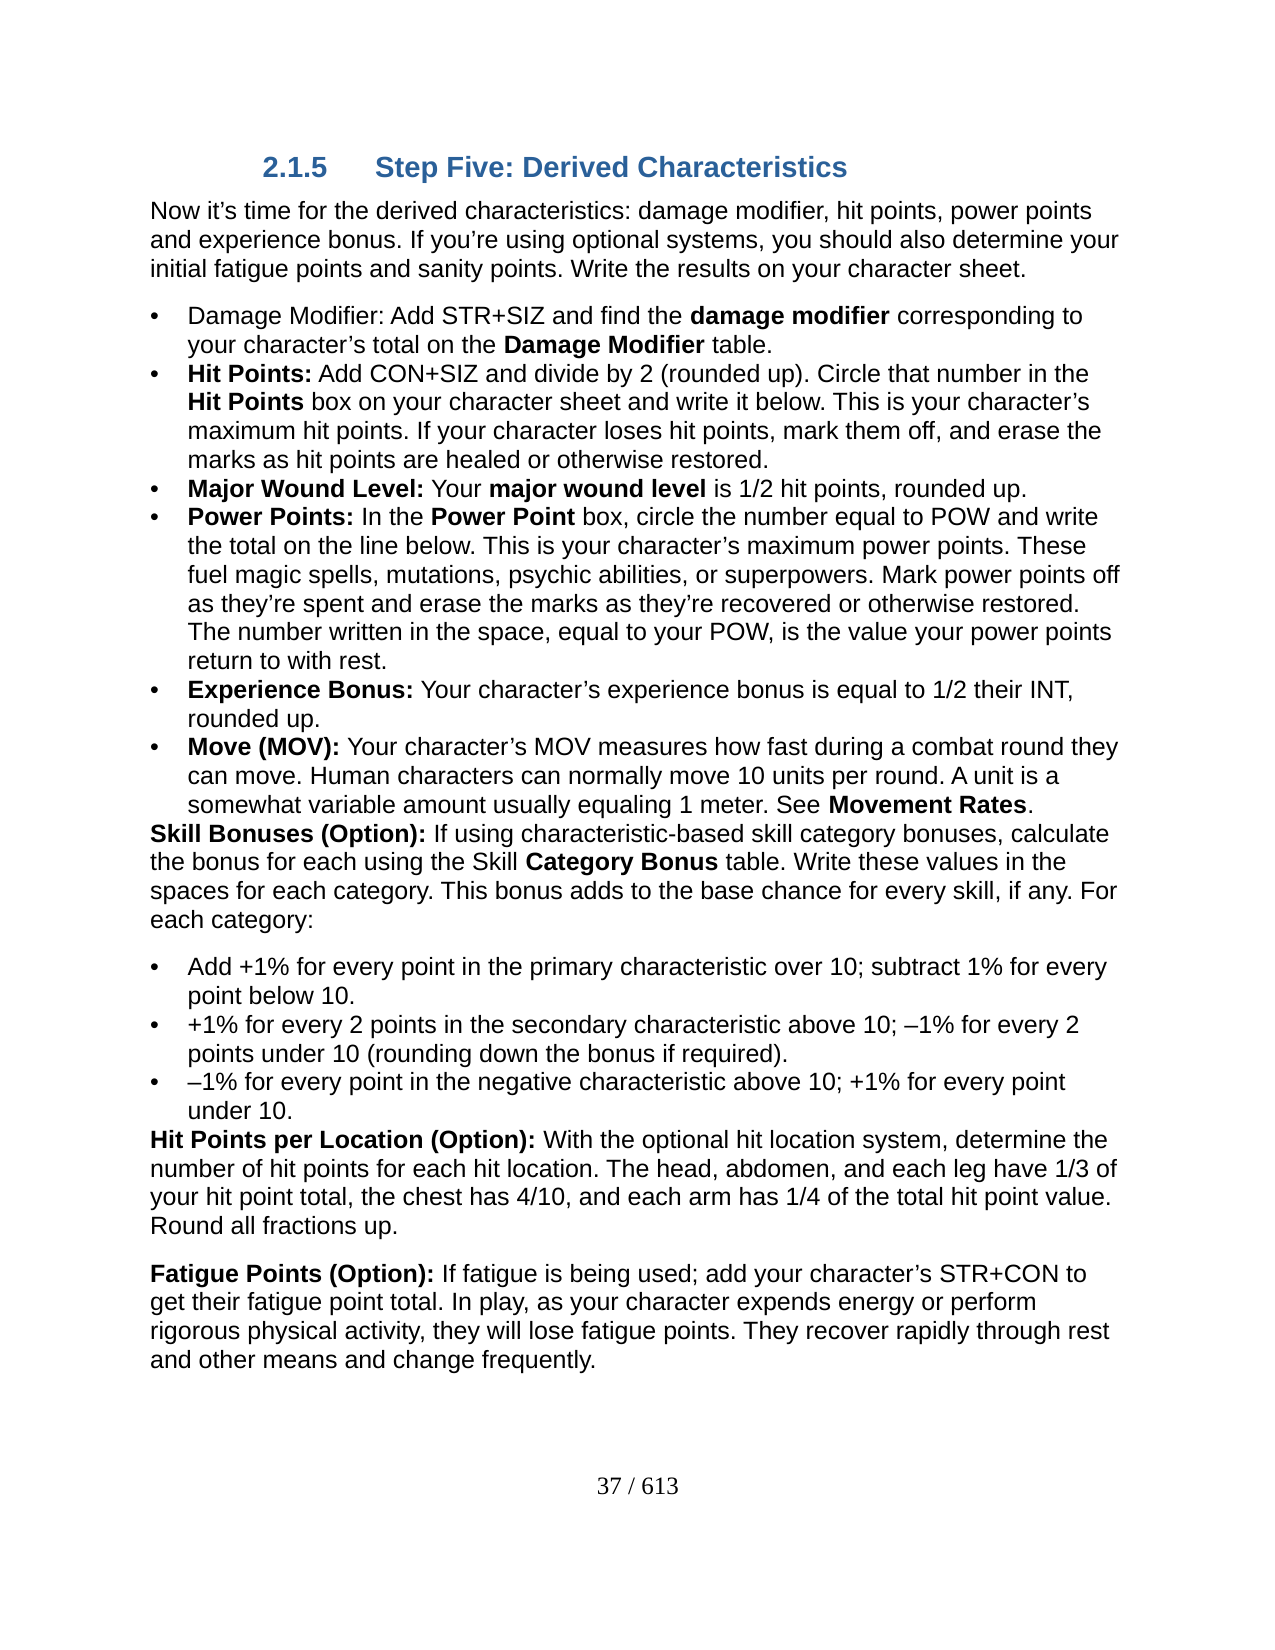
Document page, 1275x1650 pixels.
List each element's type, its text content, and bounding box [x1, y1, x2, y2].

text • +1% for every 2 points in the secondary characteristic above 10; –1% for every 2 points under 10 (rounding down the bonus if required). [150, 1010, 1125, 1067]
text • Add +1% for every point in the primary characteristic over 10; subtract 1% for every point below 10. [150, 952, 1125, 1010]
subtitle Step Five: Derived Characteristics [262, 150, 1125, 183]
text • Experience Bonus: Your character’s experience bonus is equal to 1/2 their INT, rounded up. [150, 675, 1125, 732]
text • Move (MOV): Your character’s MOV measures how fast during a combat round they can move. Human characters can normally move 10 units per round. A unit is a somewhat variable amount usually equaling 1 meter. See Movement Rates. [150, 732, 1125, 818]
text Hit Points per Location (Option): With the optional hit location system, determine the number of hit points for each hit location. The head, abdomen, and each leg have 1/3 of your hit point total, the chest has 4/10, and each arm has 1/4 of the total hit point value. Round all fractions up. [150, 1125, 1125, 1240]
text • Major Wound Level: Your major wound level is 1/2 hit points, rounded up. [150, 473, 1125, 502]
text • Power Points: In the Power Point box, circle the number equal to POW and write the total on the line below. This is your character’s maximum power points. These fuel magic spells, mutations, psychic abilities, or superpowers. Mark power points off as they’re spent and erase the marks as they’re recovered or otherwise restored. The number written in the space, equal to your POW, is the value your power points return to with rest. [150, 502, 1125, 675]
text Skill Bonuses (Option): If using characteristic-based skill category bonuses, calculate the bonus for each using the Skill Category Bonus table. Write these values in the spaces for each category. This bonus adds to the base chance for every skill, if any. For each category: [150, 818, 1125, 933]
text • Hit Points: Add CON+SIZ and divide by 2 (rounded up). Circle that number in the Hit Points box on your character sheet and write it below. This is your character’s maximum hit points. If your character loses hit points, mark them off, and erase the marks as hit points are healed or otherwise restored. [150, 358, 1125, 473]
text • –1% for every point in the negative characteristic above 10; +1% for every point under 10. [150, 1067, 1125, 1125]
text Fatigue Points (Option): If fatigue is being used; add your character’s STR+CON to get their fatigue point total. In play, as your character expends energy or perform rigorous physical activity, they will lose fatigue points. They recover rapidly through rest and other means and change frequently. [150, 1258, 1125, 1373]
text • Damage Modifier: Add STR+SIZ and find the damage modifier corresponding to your character’s total on the Damage Modifier table. [150, 301, 1125, 358]
text Now it’s time for the derived characteristics: damage modifier, hit points, power points and experience bonus. If you’re using optional systems, you should also determine your initial fatigue points and sanity points. Write the results on your character sheet. [150, 196, 1125, 282]
